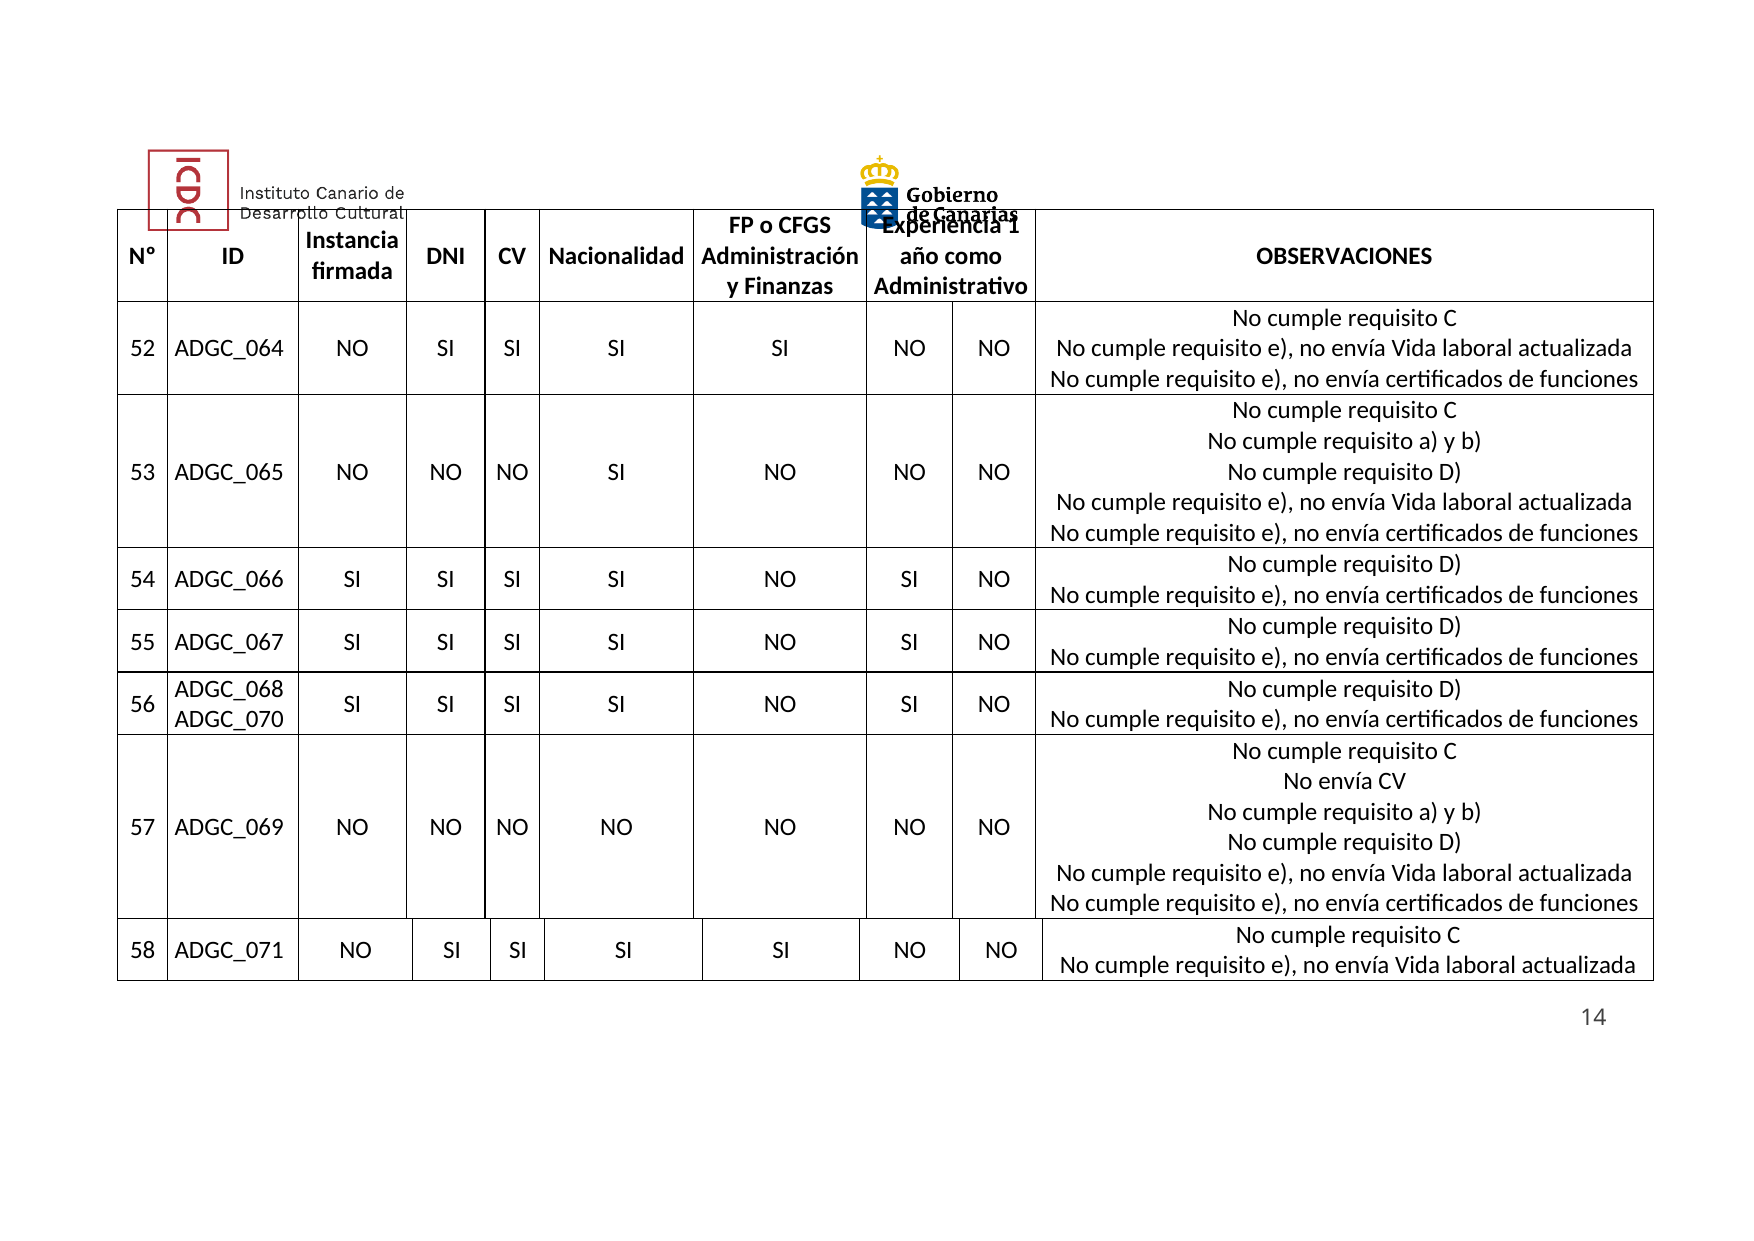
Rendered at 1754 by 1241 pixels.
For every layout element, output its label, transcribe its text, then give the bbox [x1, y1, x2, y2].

table_cell SI [407, 610, 484, 671]
table_header CV [486, 210, 539, 301]
table_cell 57 [118, 735, 167, 918]
table_header ID [168, 210, 298, 301]
table_cell NO [407, 735, 484, 918]
table_header Experiencia 1 año como Administrativo [867, 210, 1035, 301]
table_cell NO [867, 735, 952, 918]
table_cell SI [694, 302, 866, 394]
table_cell NO [407, 395, 484, 547]
table_cell NO [299, 735, 406, 918]
table_cell NO [694, 548, 866, 609]
table_cell SI [540, 395, 693, 547]
table_cell SI [299, 548, 406, 609]
table_cell 56 [118, 673, 167, 734]
table_cell NO [953, 548, 1035, 609]
table_cell SI [486, 302, 539, 394]
table_header Nacionalidad [540, 210, 693, 301]
table_cell SI [486, 548, 539, 609]
table_cell No cumple requisito D) No cumple requisito e), no envía certificados de funciones [1036, 673, 1653, 734]
table_cell ADGC_064 [168, 302, 298, 394]
table_cell NO [867, 302, 952, 394]
table_cell SI [540, 610, 693, 671]
table_cell ADGC_069 [168, 735, 298, 918]
table_cell 55 [118, 610, 167, 671]
table_header FP o CFGS Administración y Finanzas [694, 210, 866, 301]
table_cell NO [540, 735, 693, 918]
table_cell SI [867, 673, 952, 734]
table_cell ADGC_067 [168, 610, 298, 671]
table_cell SI [413, 919, 490, 980]
table_cell SI [540, 302, 693, 394]
table_cell NO [299, 395, 406, 547]
table_cell ADGC_068 ADGC_070 [168, 673, 298, 734]
table_cell NO [953, 735, 1035, 918]
table_header DNI [407, 210, 484, 301]
table_cell SI [703, 919, 859, 980]
table_cell ADGC_071 [168, 919, 298, 980]
table_cell NO [694, 735, 866, 918]
table_cell NO [953, 673, 1035, 734]
table_cell NO [486, 395, 539, 547]
table_cell NO [694, 610, 866, 671]
table_cell SI [867, 610, 952, 671]
table_cell SI [407, 302, 484, 394]
table_cell NO [299, 302, 406, 394]
table_cell SI [299, 673, 406, 734]
table_cell NO [953, 302, 1035, 394]
table_cell 53 [118, 395, 167, 547]
table_cell SI [407, 548, 484, 609]
table_cell SI [299, 610, 406, 671]
table_cell SI [540, 673, 693, 734]
table_cell SI [407, 673, 484, 734]
table_cell 52 [118, 302, 167, 394]
table_cell No cumple requisito C No cumple requisito e), no envía Vida laboral actualizada No cumple requisito e), no envía certificados de funciones [1036, 302, 1653, 394]
table_cell NO [960, 919, 1042, 980]
table_cell SI [545, 919, 702, 980]
table_cell No cumple requisito D) No cumple requisito e), no envía certificados de funciones [1036, 548, 1653, 609]
table_cell 54 [118, 548, 167, 609]
table_cell NO [867, 395, 952, 547]
table_cell NO [953, 610, 1035, 671]
table_cell NO [860, 919, 959, 980]
table_cell No cumple requisito C No envía CV No cumple requisito a) y b) No cumple requisito D) No cumple requisito e), no envía Vida laboral actualizada No cumple requisito e), no envía certificados de funciones [1036, 735, 1653, 918]
table_cell NO [694, 673, 866, 734]
table_cell SI [540, 548, 693, 609]
table_cell NO [299, 919, 412, 980]
table_cell ADGC_066 [168, 548, 298, 609]
table_cell 58 [118, 919, 167, 980]
table_cell No cumple requisito C No cumple requisito a) y b) No cumple requisito D) No cumple requisito e), no envía Vida laboral actualizada No cumple requisito e), no envía certificados de funciones [1036, 395, 1653, 547]
table_cell SI [867, 548, 952, 609]
table_cell No cumple requisito C No cumple requisito e), no envía Vida laboral actualizada [1043, 919, 1653, 980]
table_cell No cumple requisito D) No cumple requisito e), no envía certificados de funciones [1036, 610, 1653, 671]
table_cell SI [486, 610, 539, 671]
table_header Instancia firmada [299, 210, 406, 301]
table_header Nº [118, 210, 167, 301]
table_cell SI [486, 673, 539, 734]
table_cell ADGC_065 [168, 395, 298, 547]
table_cell NO [486, 735, 539, 918]
table_header OBSERVACIONES [1036, 210, 1653, 301]
table_cell SI [491, 919, 544, 980]
table_cell NO [694, 395, 866, 547]
table_cell NO [953, 395, 1035, 547]
